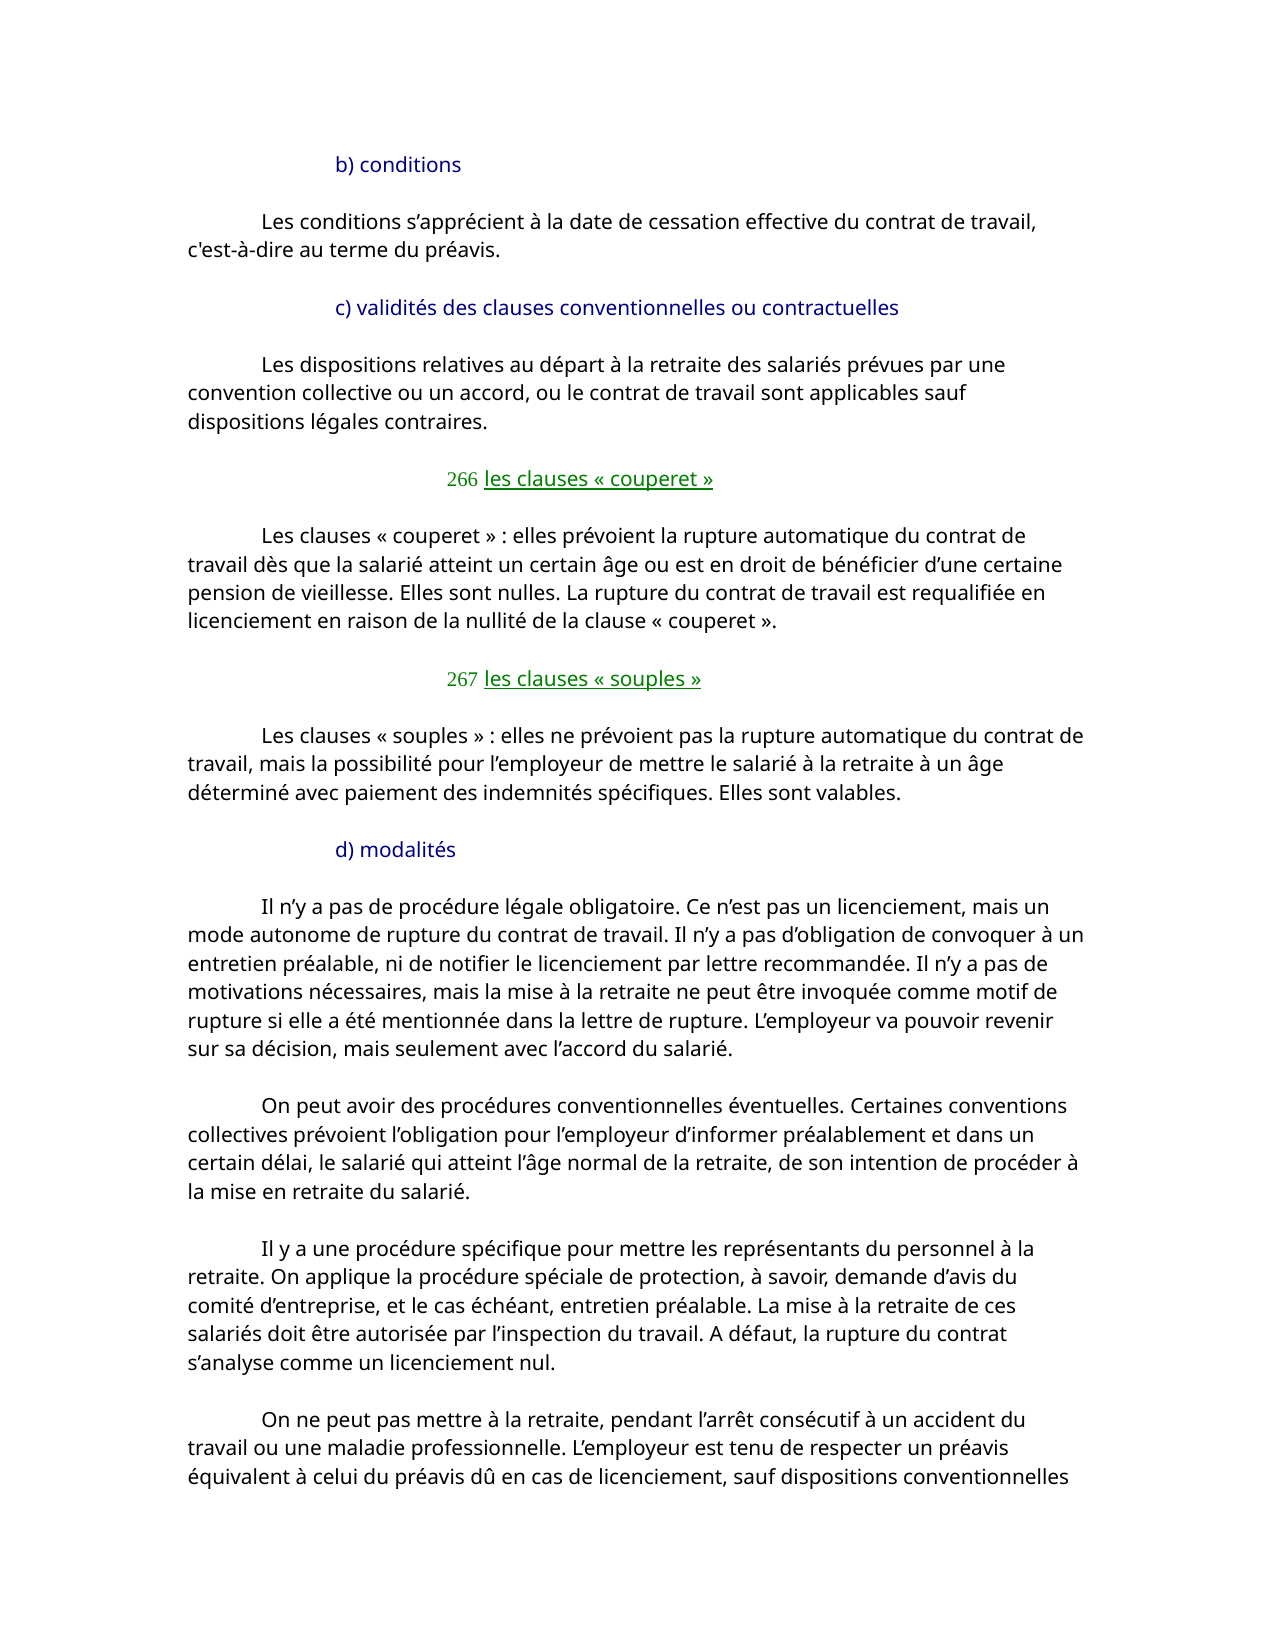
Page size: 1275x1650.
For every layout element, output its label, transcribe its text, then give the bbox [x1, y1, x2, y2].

text Les conditions s’apprécient à la date de cessation effective du contrat de travail, c'est-à-dire au terme du préavis. [187, 207, 1087, 264]
text d) modalités [261, 835, 1087, 863]
text On peut avoir des procédures conventionnelles éventuelles. Certaines conventions collectives prévoient l’obligation pour l’employeur d’informer préalablement et dans un certain délai, le salarié qui atteint l’âge normal de la retraite, de son intention de procéder à la mise en retraite du salarié. [187, 1092, 1087, 1205]
text Les clauses « couperet » : elles prévoient la rupture automatique du contrat de travail dès que la salarié atteint un certain âge ou est en droit de bénéficier d’une certaine pension de vieillesse. Elles sont nulles. La rupture du contrat de travail est requalifiée en licenciement en raison de la nullité de la clause « couperet ». [187, 521, 1087, 635]
text Les clauses « souples » : elles ne prévoient pas la rupture automatique du contrat de travail, mais la possibilité pour l’employeur de mettre le salarié à la retraite à un âge déterminé avec paiement des indemnités spécifiques. Elles sont valables. [187, 721, 1087, 806]
text c) validités des clauses conventionnelles ou contractuelles [261, 293, 1087, 321]
text On ne peut pas mettre à la retraite, pendant l’arrêt consécutif à un accident du travail ou une maladie professionnelle. L’employeur est tenu de respecter un préavis équivalent à celui du préavis dû en cas de licenciement, sauf dispositions conventionnelles [187, 1405, 1087, 1490]
list les clauses « souples » [447, 664, 1087, 692]
text Les dispositions relatives au départ à la retraite des salariés prévues par une convention collective ou un accord, ou le contrat de travail sont applicables sauf dispositions légales contraires. [187, 350, 1087, 435]
text Il n’y a pas de procédure légale obligatoire. Ce n’est pas un licenciement, mais un mode autonome de rupture du contrat de travail. Il n’y a pas d’obligation de convoquer à un entretien préalable, ni de notifier le licenciement par lettre recommandée. Il n’y a pas de motivations nécessaires, mais la mise à la retraite ne peut être invoquée comme motif de rupture si elle a été mentionnée dans la lettre de rupture. L’employeur va pouvoir revenir sur sa décision, mais seulement avec l’accord du salarié. [187, 892, 1087, 1063]
list les clauses « couperet » [447, 464, 1087, 492]
text b) conditions [261, 150, 1087, 178]
text Il y a une procédure spécifique pour mettre les représentants du personnel à la retraite. On applique la procédure spéciale de protection, à savoir, demande d’avis du comité d’entreprise, et le cas échéant, entretien préalable. La mise à la retraite de ces salariés doit être autorisée par l’inspection du travail. A défaut, la rupture du contrat s’analyse comme un licenciement nul. [187, 1234, 1087, 1376]
